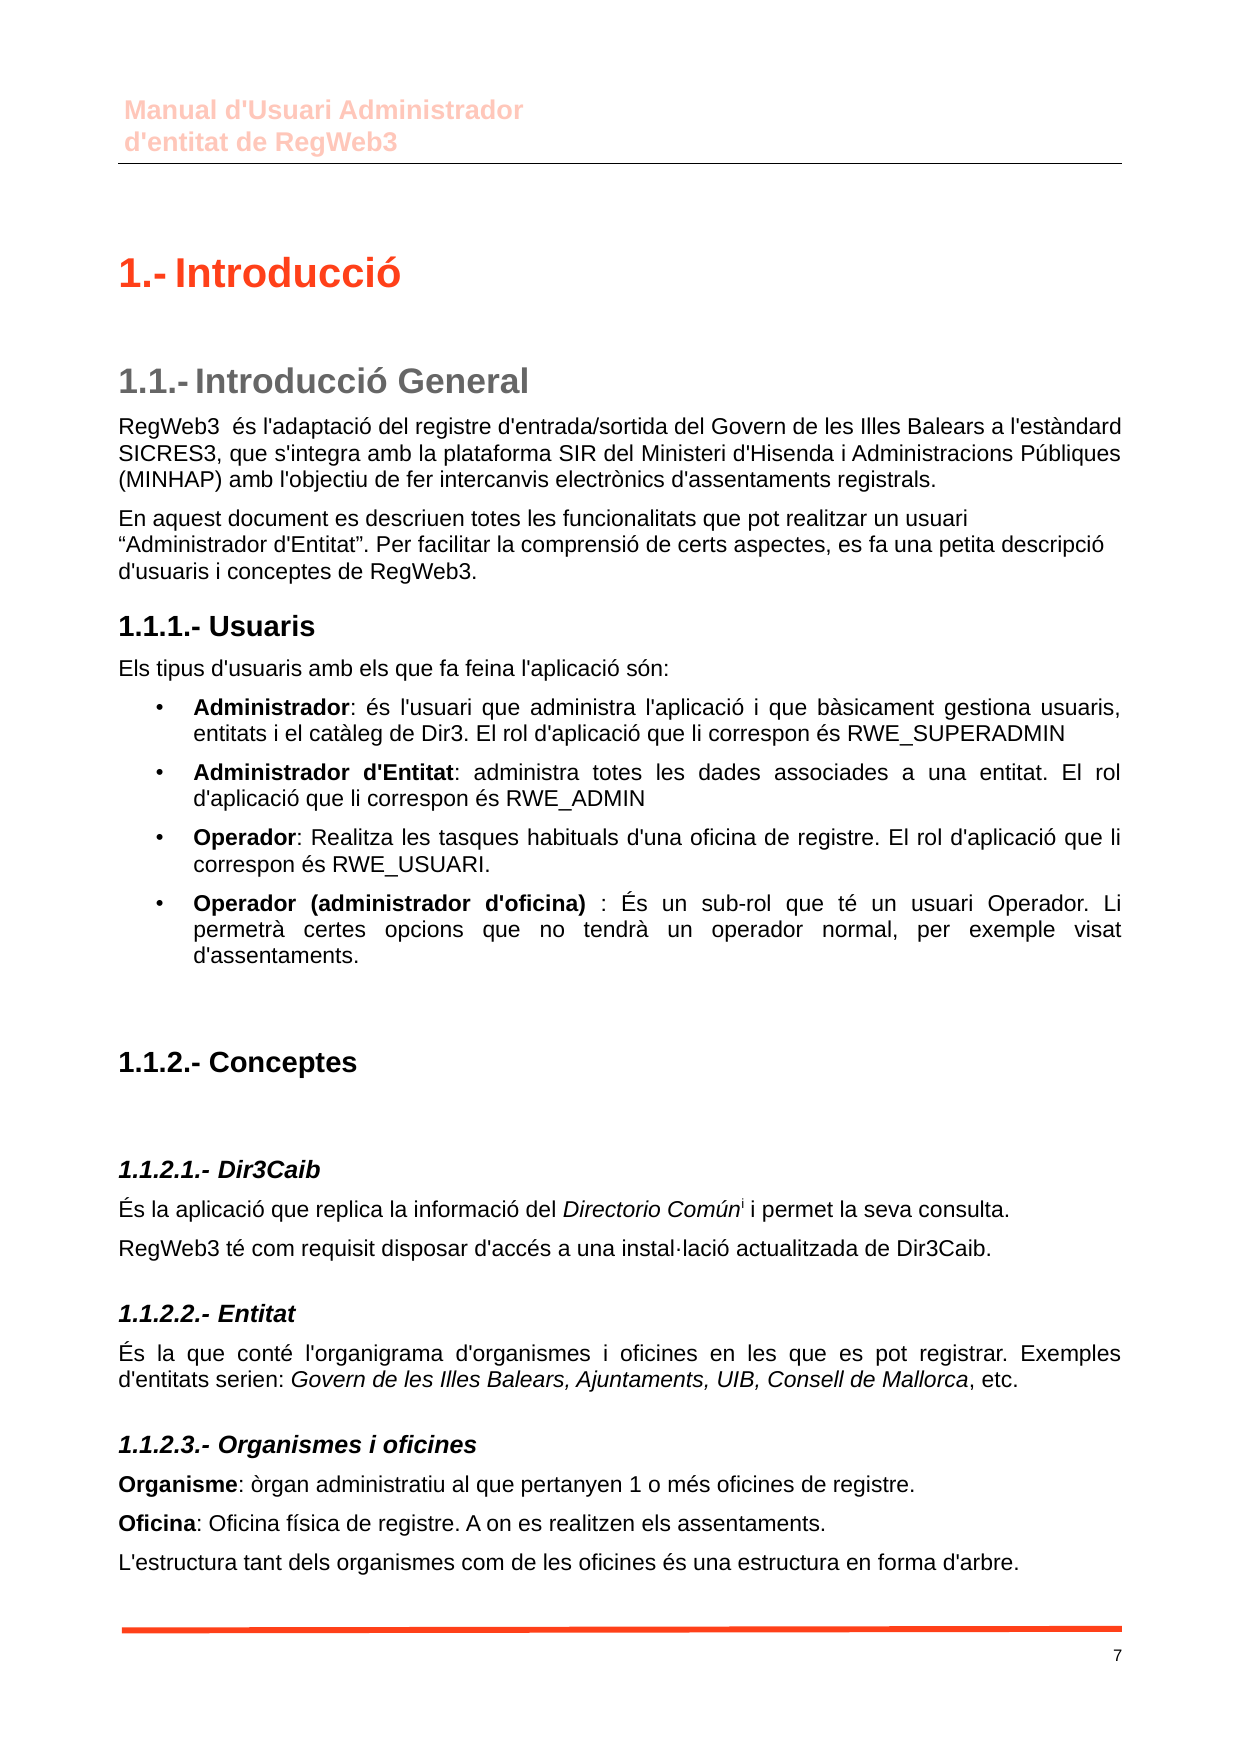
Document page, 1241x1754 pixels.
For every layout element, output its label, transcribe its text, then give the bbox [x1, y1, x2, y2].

text L'estructura tant dels organismes com de les oficines és una estructura en forma d'arbre. [118, 1549, 1122, 1576]
text RegWeb3 és l'adaptació del registre d'entrada/sortida del Govern de les Illes Balears a l'estàndard SICRES3, que s'integra amb la plataforma SIR del Ministeri d'Hisenda i Administracions Públiques (MINHAP) amb l'objectiu de fer intercanvis electrònics d'assentaments registrals. [118, 413, 1122, 492]
text En aquest document es descriuen totes les funcionalitats que pot realitzar un usuari “Administrador d'Entitat”. Per facilitar la comprensió de certs aspectes, es fa una petita descripció d'usuaris i conceptes de RegWeb3. [118, 505, 1122, 584]
text És la aplicació que replica la informació del Directorio Común i permet la seva consulta. [118, 1196, 1122, 1222]
list Administrador d'Entitat: administra totes les dades associades a una entitat. El rol d'aplicació que li correspon és RWE_ADMIN [156, 759, 1122, 812]
subtitle Entitat [118, 1299, 1122, 1327]
text Oficina: Oficina física de registre. A on es realitzen els assentaments. [118, 1510, 1122, 1537]
text Els tipus d'usuaris amb els que fa feina l'aplicació són: [118, 655, 1122, 681]
subtitle Conceptes [118, 1045, 1122, 1078]
subtitle Dir3Caib [118, 1155, 1122, 1183]
text Organisme: òrgan administratiu al que pertanyen 1 o més oficines de registre. [118, 1471, 1122, 1498]
text RegWeb3 té com requisit disposar d'accés a una instal·lació actualitzada de Dir3Caib. [118, 1235, 1122, 1261]
list Operador: Realitza les tasques habituals d'una oficina de registre. El rol d'aplicació que li correspon és RWE_USUARI. [156, 824, 1122, 877]
text És la que conté l'organigrama d'organismes i oficines en les que es pot registrar. Exemples d'entitats serien: Govern de les Illes Balears, Ajuntaments, UIB, Consell de Mallorca, etc. [118, 1340, 1122, 1393]
subtitle Introducció [118, 248, 1122, 296]
list Administrador: és l'usuari que administra l'aplicació i que bàsicament gestiona usuaris, entitats i el catàleg de Dir3. El rol d'aplicació que li correspon és RWE_SUPERADMIN [156, 694, 1122, 747]
subtitle Usuaris [118, 609, 1122, 642]
subtitle Introducció General [118, 360, 1122, 401]
list Operador (administrador d'oficina) : És un sub-rol que té un usuari Operador. Li permetrà certes opcions que no tendrà un operador normal, per exemple visat d'assentaments. [156, 889, 1122, 968]
subtitle Organismes i oficines [118, 1430, 1122, 1459]
